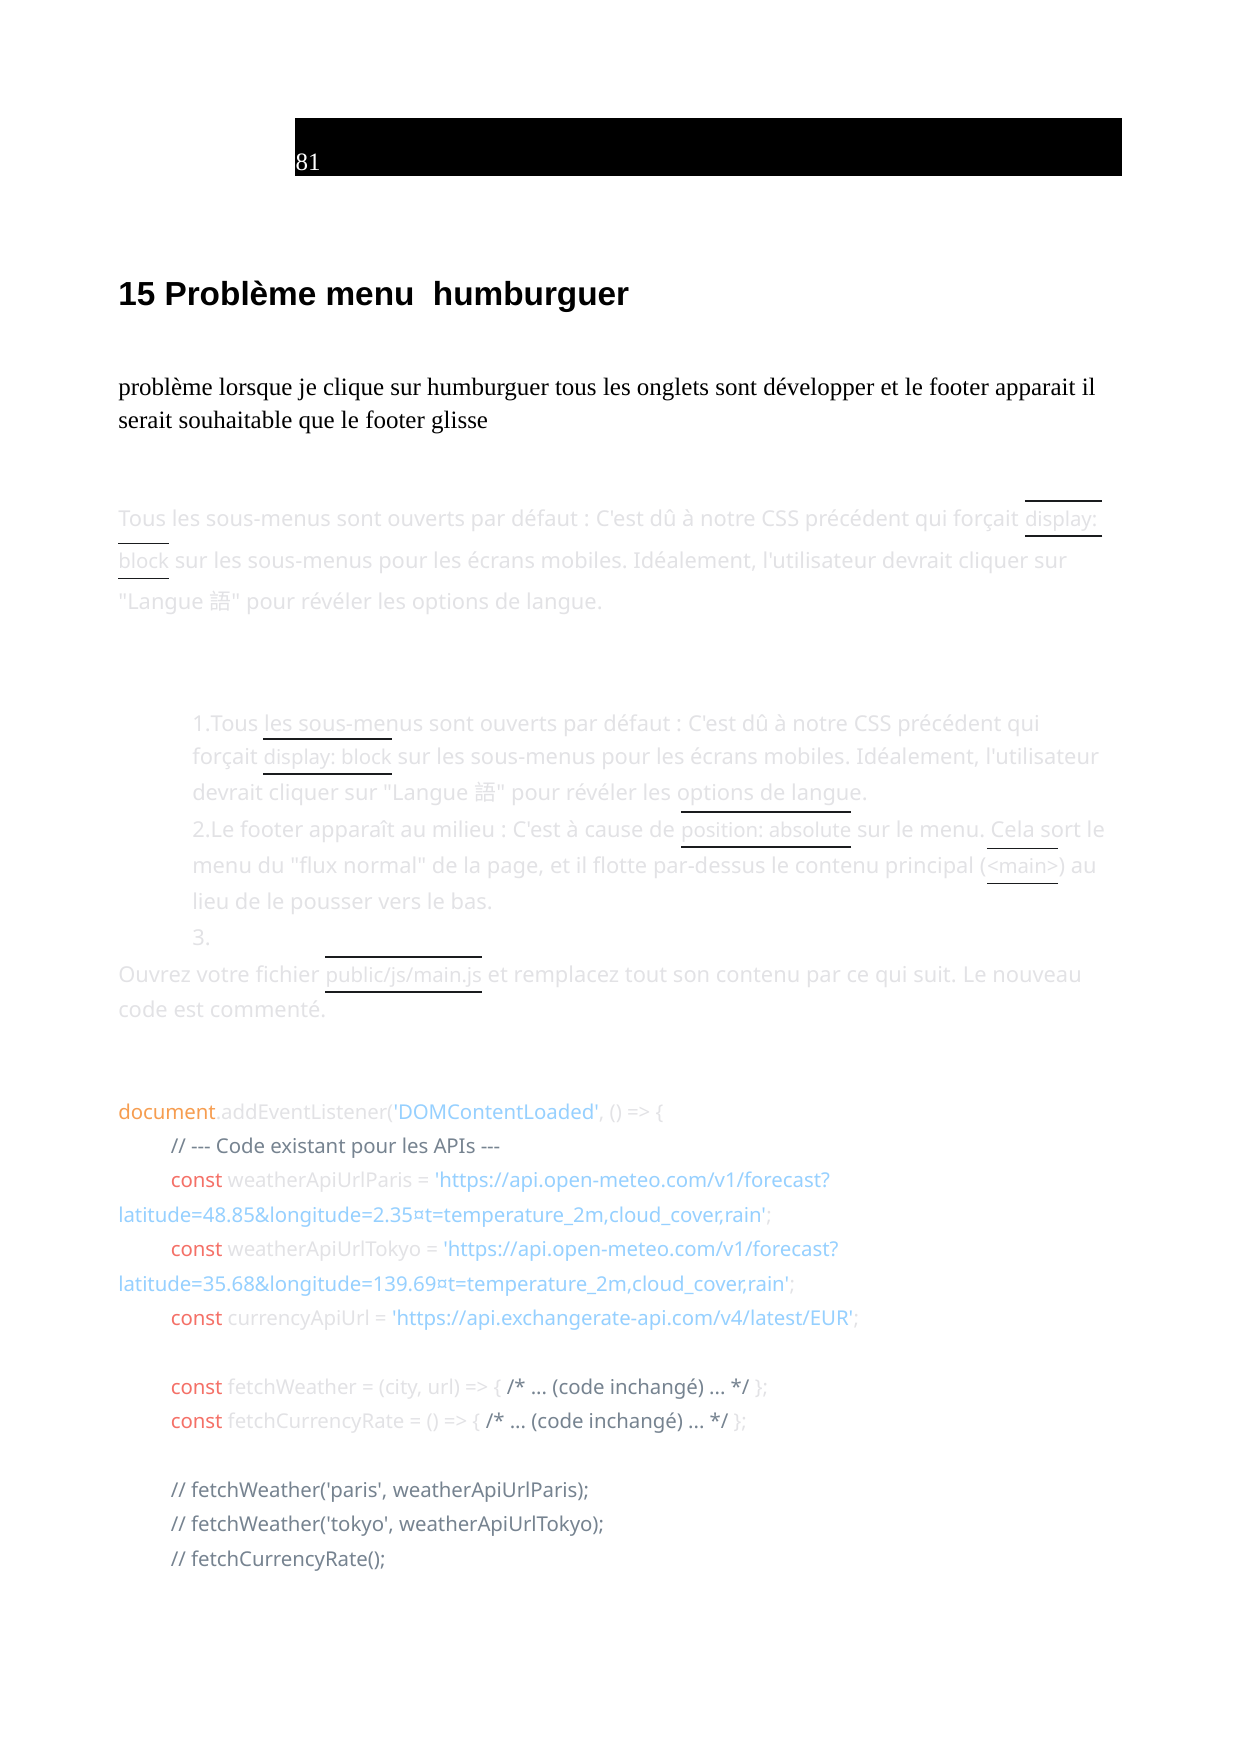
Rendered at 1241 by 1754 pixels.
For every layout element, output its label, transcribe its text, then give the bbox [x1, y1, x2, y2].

list Tous les sous-menus sont ouverts par défaut : C'est dû à notre CSS précédent qui forçait display: block sur les sous-menus pour les écrans mobiles. Idéalement, l'utilisateur devrait cliquer sur "Langue 語" pour révéler les options de langue. [118, 707, 1122, 806]
text const currencyApiUrl = 'https://api.exchangerate-api.com/v4/latest/EUR'; [118, 1298, 1122, 1332]
text document.addEventListener('DOMContentLoaded', () => { [118, 1091, 1122, 1126]
text // fetchWeather('paris', weatherApiUrlParis); [118, 1469, 1122, 1504]
text const fetchWeather = (city, url) => { /* ... (code inchangé) ... */ }; [118, 1366, 1122, 1401]
text // --- Code existant pour les APIs --- [118, 1126, 1122, 1160]
text Ouvrez votre fichier public/js/main.js et remplacez tout son contenu par ce qui suit. Le nouveau code est commenté. [118, 956, 1122, 1024]
text const fetchCurrencyRate = () => { /* ... (code inchangé) ... */ }; [118, 1401, 1122, 1435]
text Tous les sous-menus sont ouverts par défaut : C'est dû à notre CSS précédent qui forçait display: block sur les sous-menus pour les écrans mobiles. Idéalement, l'utilisateur devrait cliquer sur "Langue 語" pour révéler les options de langue. [118, 500, 1122, 616]
subtitle 15 Problème menu humburguer [118, 273, 1122, 312]
text problème lorsque je clique sur humburguer tous les onglets sont développer et le footer apparait il serait souhaitable que le footer glisse [118, 372, 1122, 434]
text const weatherApiUrlParis = 'https://api.open-meteo.com/v1/forecast?latitude=48.85&longitude=2.35¤t=temperature_2m,cloud_cover,rain'; [118, 1160, 1122, 1229]
text // fetchWeather('tokyo', weatherApiUrlTokyo); [118, 1504, 1122, 1538]
text const weatherApiUrlTokyo = 'https://api.open-meteo.com/v1/forecast?latitude=35.68&longitude=139.69¤t=temperature_2m,cloud_cover,rain'; [118, 1229, 1122, 1298]
text // fetchCurrencyRate(); [118, 1538, 1122, 1573]
list Le footer apparaît au milieu : C'est à cause de position: absolute sur le menu. Cela sort le menu du "flux normal" de la page, et il flotte par-dessus le contenu principal (<main>) au lieu de le pousser vers le bas. [118, 811, 1122, 916]
